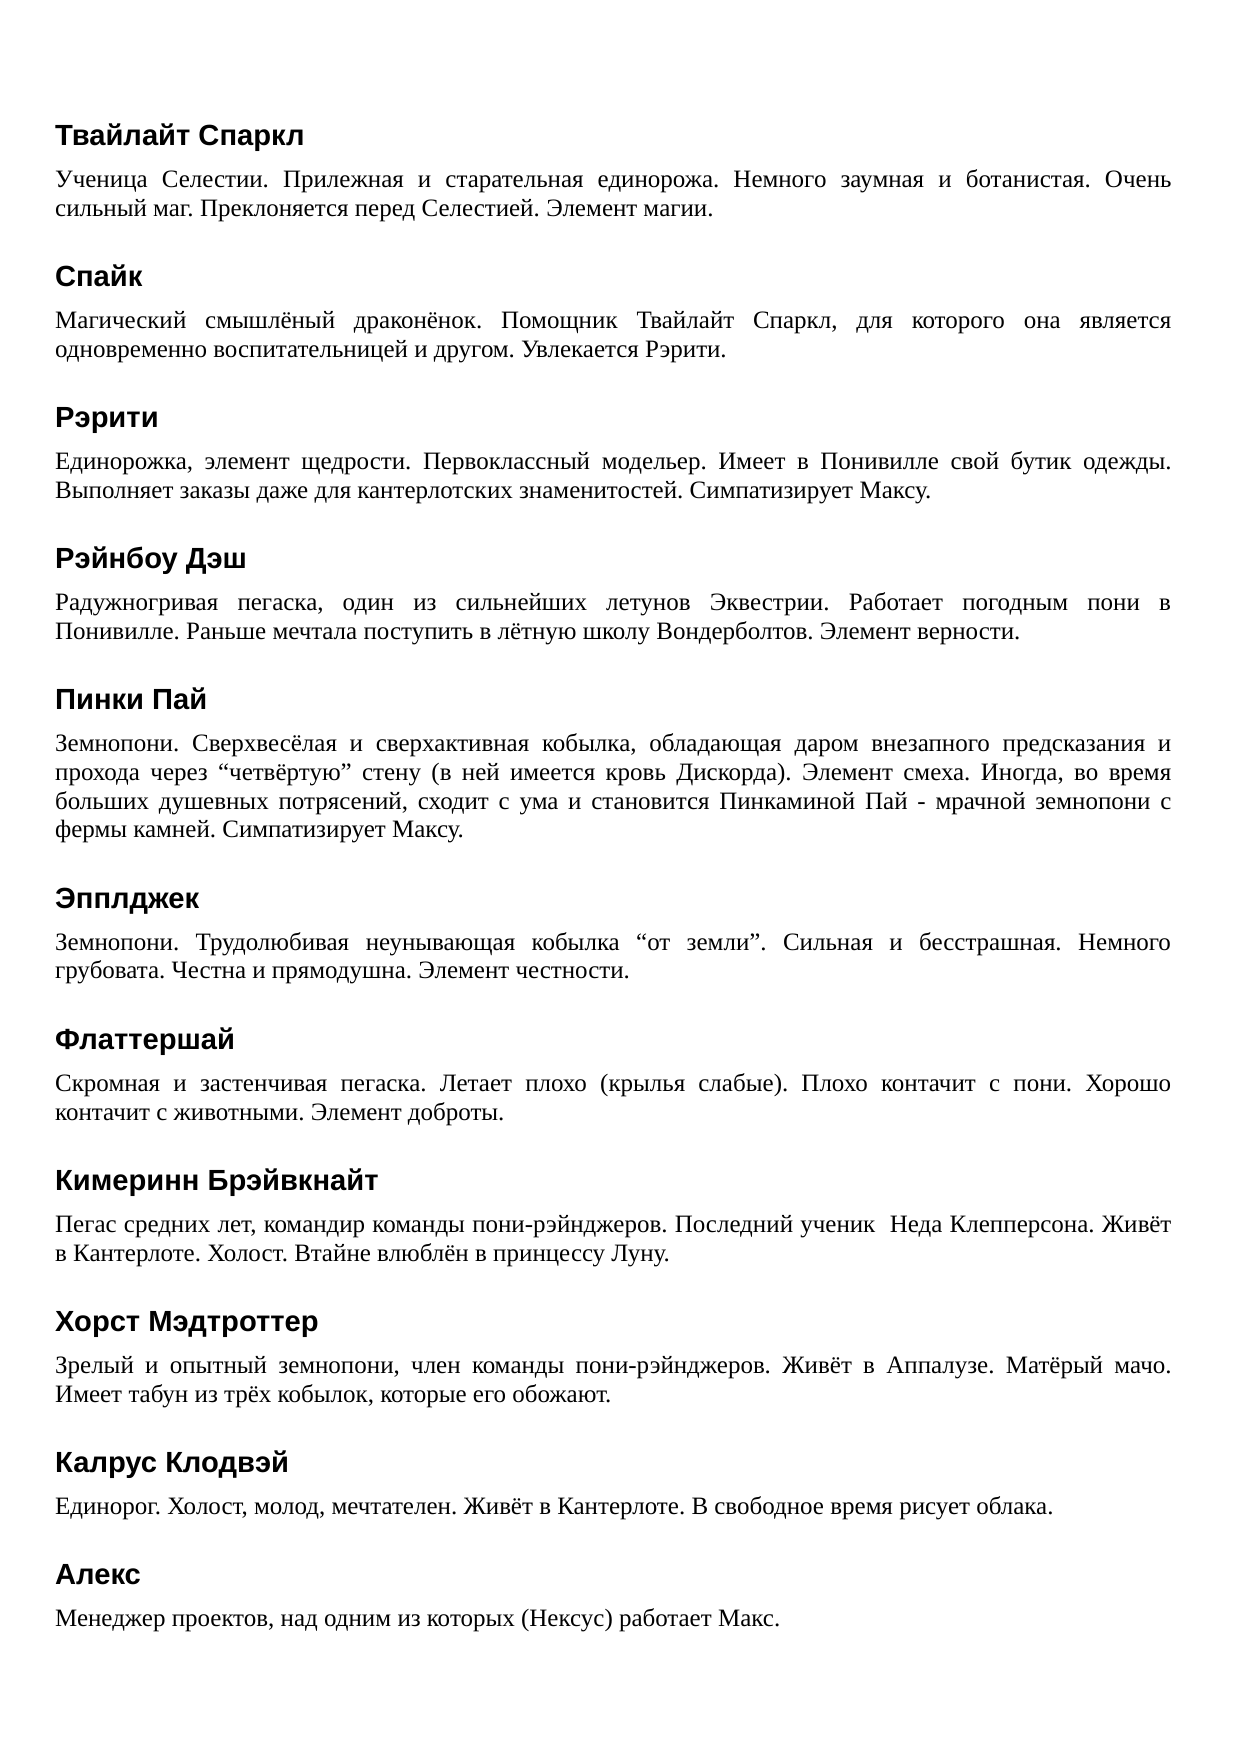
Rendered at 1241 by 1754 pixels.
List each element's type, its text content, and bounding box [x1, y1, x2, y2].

text Менеджер проектов, над одним из которых (Нексус) работает Макс. [55, 1603, 1172, 1632]
subtitle Калрус Клодвэй [55, 1445, 1172, 1478]
subtitle Пинки Пай [55, 682, 1172, 716]
text Земнопони. Трудолюбивая неунывающая кобылка “от земли”. Сильная и бесстрашная. Немного грубовата. Честна и прямодушна. Элемент честности. [55, 927, 1172, 984]
text Скромная и застенчивая пегаска. Летает плохо (крылья слабые). Плохо контачит с пони. Хорошо контачит с животными. Элемент доброты. [55, 1068, 1172, 1125]
text Ученица Селестии. Прилежная и старательная единорожа. Немного заумная и ботанистая. Очень сильный маг. Преклоняется перед Селестией. Элемент магии. [55, 164, 1172, 222]
subtitle Кимеринн Брэйвкнайт [55, 1163, 1172, 1196]
subtitle Флаттершай [55, 1022, 1172, 1055]
text Единорожка, элемент щедрости. Первоклассный модельер. Имеет в Понивилле свой бутик одежды. Выполняет заказы даже для кантерлотских знаменитостей. Симпатизирует Максу. [55, 446, 1172, 504]
text Пегас средних лет, командир команды пони-рэйнджеров. Последний ученик Неда Клепперсона. Живёт в Кантерлоте. Холост. Втайне влюблён в принцессу Луну. [55, 1209, 1172, 1266]
subtitle Алекс [55, 1557, 1172, 1591]
text Единорог. Холост, молод, мечтателен. Живёт в Кантерлоте. В свободное время рисует облака. [55, 1491, 1172, 1520]
subtitle Эпплджек [55, 881, 1172, 914]
subtitle Твайлайт Спаркл [55, 118, 1172, 152]
text Земнопони. Сверхвесёлая и сверхактивная кобылка, обладающая даром внезапного предсказания и прохода через “четвёртую” стену (в ней имеется кровь Дискорда). Элемент смеха. Иногда, во время больших душевных потрясений, сходит с ума и становится Пинкаминой Пай - мрачной земнопони с фермы камней. Симпатизирует Максу. [55, 728, 1172, 843]
text Зрелый и опытный земнопони, член команды пони-рэйнджеров. Живёт в Аппалузе. Матёрый мачо. Имеет табун из трёх кобылок, которые его обожают. [55, 1350, 1172, 1407]
subtitle Хорст Мэдтроттер [55, 1304, 1172, 1337]
subtitle Спайк [55, 259, 1172, 293]
text Магический смышлёный драконёнок. Помощник Твайлайт Спаркл, для которого она является одновременно воспитательницей и другом. Увлекается Рэрити. [55, 305, 1172, 363]
subtitle Рэйнбоу Дэш [55, 541, 1172, 575]
text Радужногривая пегаска, один из сильнейших летунов Эквестрии. Работает погодным пони в Понивилле. Раньше мечтала поступить в лётную школу Вондерболтов. Элемент верности. [55, 587, 1172, 645]
subtitle Рэрити [55, 400, 1172, 434]
